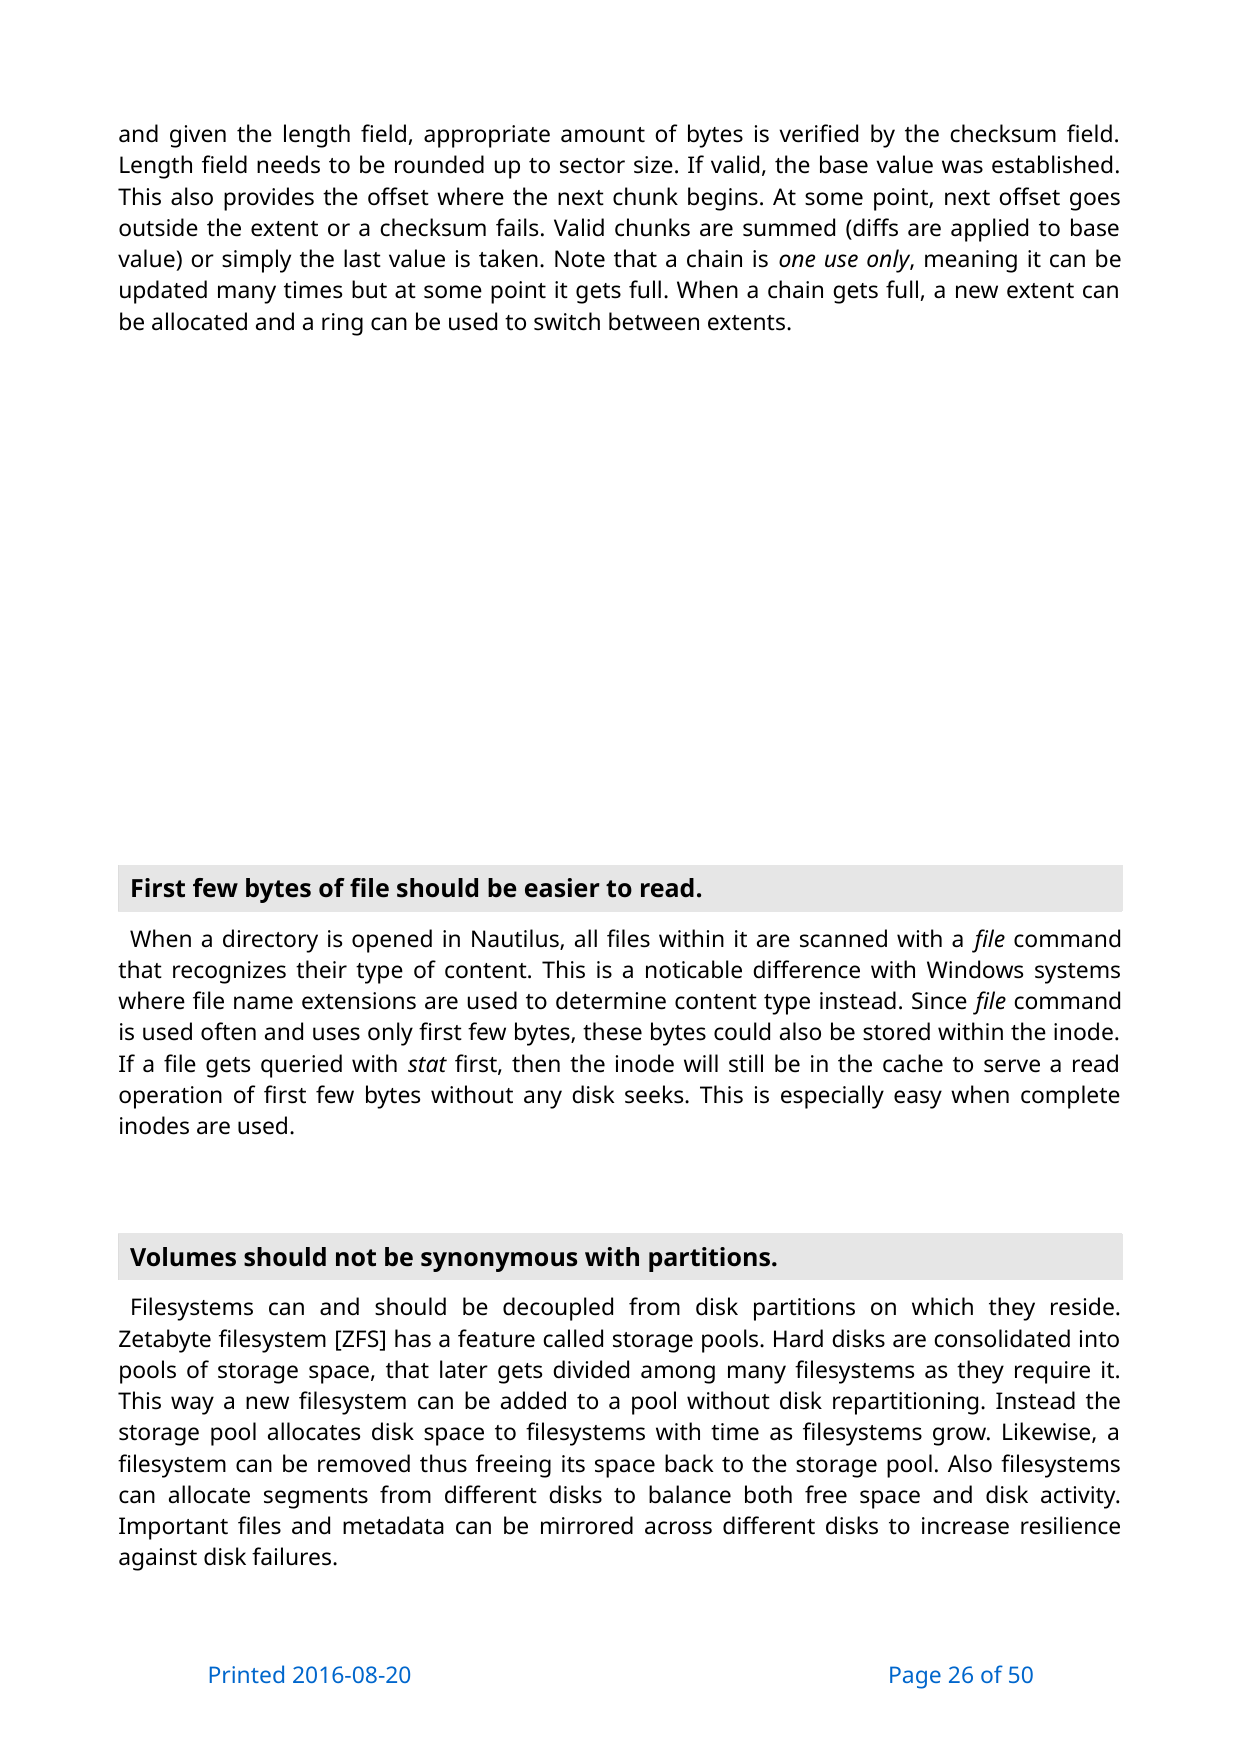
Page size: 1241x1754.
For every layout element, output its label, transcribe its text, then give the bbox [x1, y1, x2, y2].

subtitle Volumes should not be synonymous with partitions. [119, 1235, 1122, 1279]
text Filesystems can and should be decoupled from disk partitions on which they reside. Zetabyte filesystem [ZFS] has a feature called storage pools. Hard disks are consolidated into pools of storage space, that later gets divided among many filesystems as they require it. This way a new filesystem can be added to a pool without disk repartitioning. Instead the storage pool allocates disk space to filesystems with time as filesystems grow. Likewise, a filesystem can be removed thus freeing its space back to the storage pool. Also filesystems can allocate segments from different disks to balance both free space and disk activity. Important files and metadata can be mirrored across different disks to increase resilience against disk failures. [118, 1291, 1122, 1573]
subtitle First few bytes of file should be easier to read. [119, 866, 1122, 911]
text and given the length field, appropriate amount of bytes is verified by the checksum field. Length field needs to be rounded up to sector size. If valid, the base value was established. This also provides the offset where the next chunk begins. At some point, next offset goes outside the extent or a checksum fails. Valid chunks are summed (diffs are applied to base value) or simply the last value is taken. Note that a chain is one use only, meaning it can be updated many times but at some point it gets full. When a chain gets full, a new extent can be allocated and a ring can be used to switch between extents. [118, 118, 1122, 337]
text When a directory is opened in Nautilus, all files within it are scanned with a file command that recognizes their type of content. This is a noticable difference with Windows systems where file name extensions are used to determine content type instead. Since file command is used often and uses only first few bytes, these bytes could also be stored within the inode. If a file gets queried with stat first, then the inode will still be in the cache to serve a read operation of first few bytes without any disk seeks. This is especially easy when complete inodes are used. [118, 923, 1122, 1141]
